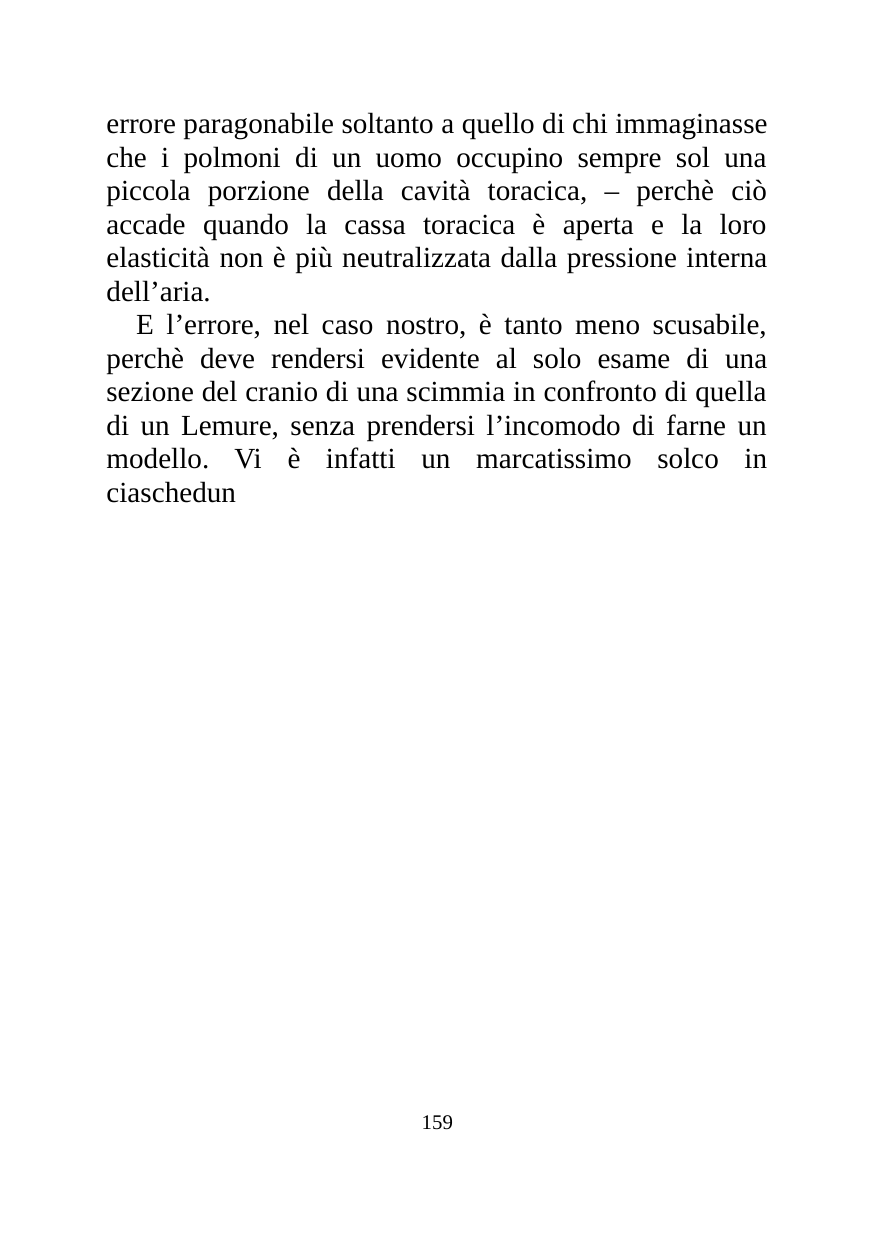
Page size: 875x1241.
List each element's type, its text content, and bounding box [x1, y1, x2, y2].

text errore paragonabile soltanto a quello di chi immaginasse che i polmoni di un uomo occupino sempre sol una piccola porzione della cavità toracica, – perchè ciò accade quando la cassa toracica è aperta e la loro elasticità non è più neutralizzata dalla pressione interna dell’aria. [106, 106, 768, 307]
text E l’errore, nel caso nostro, è tanto meno scusabile, perchè deve rendersi evidente al solo esame di una sezione del cranio di una scimmia in confronto di quella di un Lemure, senza prendersi l’incomodo di farne un modello. Vi è infatti un marcatissimo solco in ciaschedun [106, 307, 768, 509]
